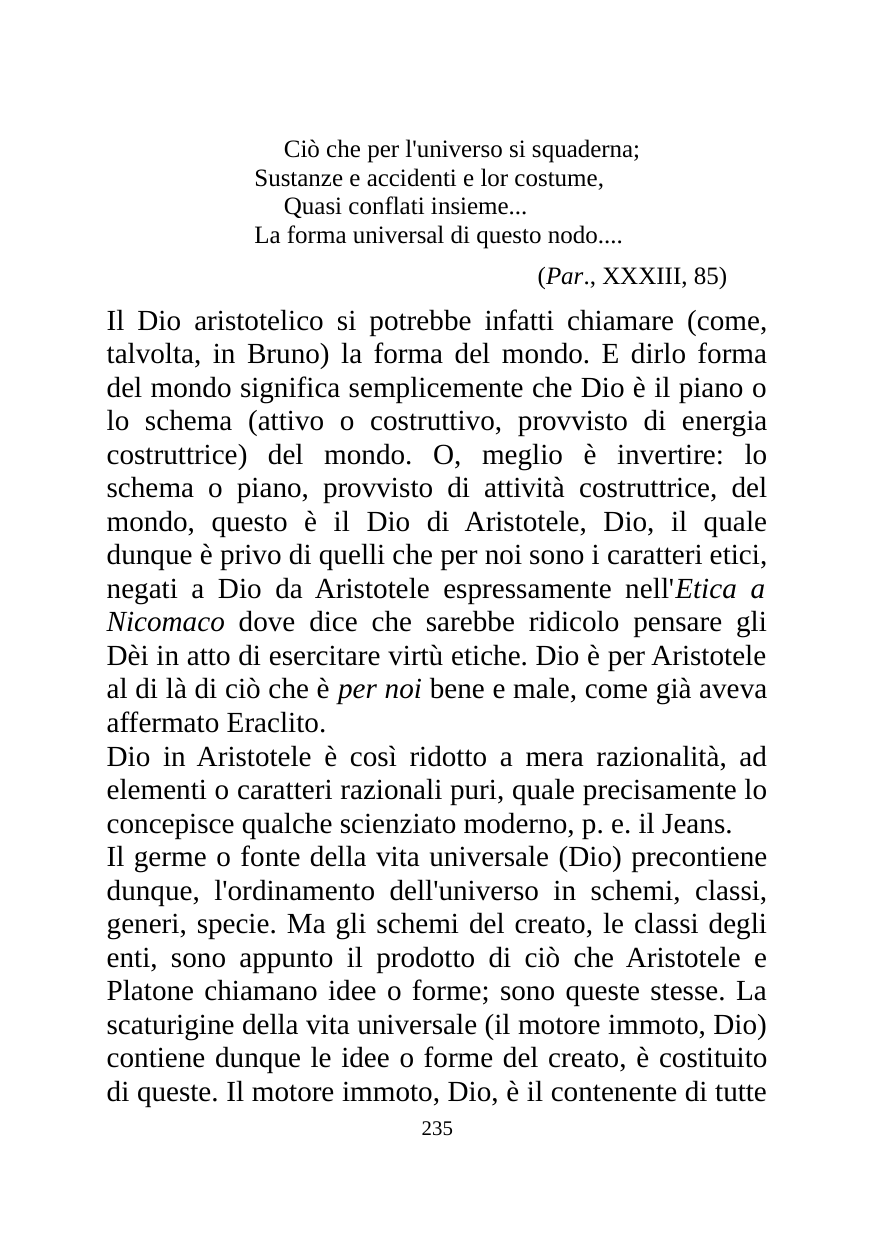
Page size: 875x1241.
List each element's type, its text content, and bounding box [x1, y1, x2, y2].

text Il germe o fonte della vita universale (Dio) precontiene dunque, l'ordinamento dell'universo in schemi, classi, generi, specie. Ma gli schemi del creato, le classi degli enti, sono appunto il prodotto di ciò che Aristotele e Platone chiamano idee o forme; sono queste stesse. La scaturigine della vita universale (il motore immoto, Dio) contiene dunque le idee o forme del creato, è costituito di queste. Il motore immoto, Dio, è il contenente di tutte [106, 839, 768, 1108]
text (Par., XXXIII, 85) [106, 261, 768, 290]
text La forma universal di questo nodo.... [254, 220, 768, 249]
text Ciò che per l'universo si squaderna; [254, 134, 768, 163]
text Il Dio aristotelico si potrebbe infatti chiamare (come, talvolta, in Bruno) la forma del mondo. E dirlo forma del mondo significa semplicemente che Dio è il piano o lo schema (attivo o costruttivo, provvisto di energia costruttrice) del mondo. O, meglio è invertire: lo schema o piano, provvisto di attività costruttrice, del mondo, questo è il Dio di Aristotele, Dio, il quale dunque è privo di quelli che per noi sono i caratteri etici, negati a Dio da Aristotele espressamente nell'Etica a Nicomaco dove dice che sarebbe ridicolo pensare gli Dèi in atto di esercitare virtù etiche. Dio è per Aristotele al di là di ciò che è per noi bene e male, come già aveva affermato Eraclito. [106, 303, 768, 739]
text Dio in Aristotele è così ridotto a mera razionalità, ad elementi o caratteri razionali puri, quale precisamente lo concepisce qualche scienziato moderno, p. e. il Jeans. [106, 739, 768, 839]
text Sustanze e accidenti e lor costume, Quasi conflati insieme... [254, 163, 768, 220]
